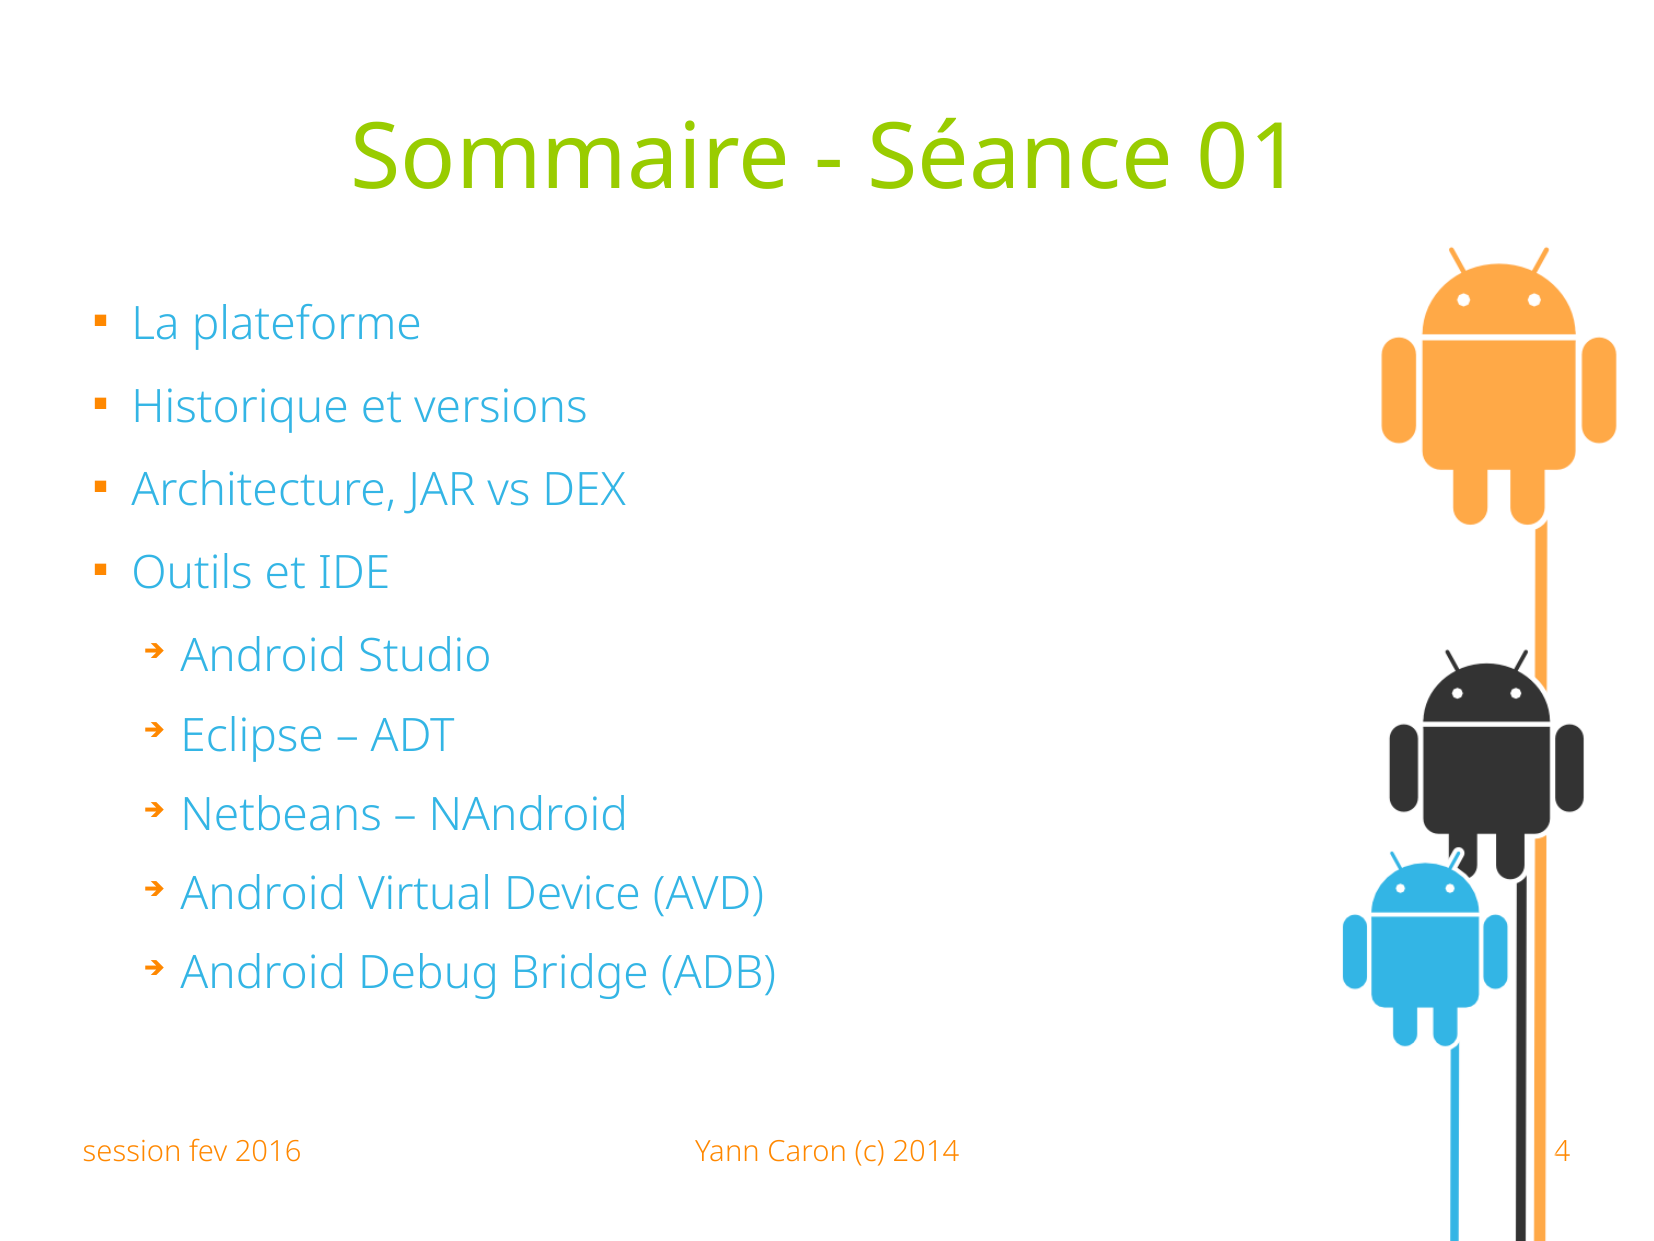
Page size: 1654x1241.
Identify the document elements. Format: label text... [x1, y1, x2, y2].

title Sommaire - Séance 01 [82, 49, 1571, 257]
picture [19, 14, 1634, 1241]
list La plateforme Historique et versions Architecture, JAR vs DEX Outils et IDE Android Studio Eclipse – ADT Netbeans – NAndroid Android Virtual Device (AVD) Android Debug Bridge (ADB) [82, 290, 1571, 1010]
